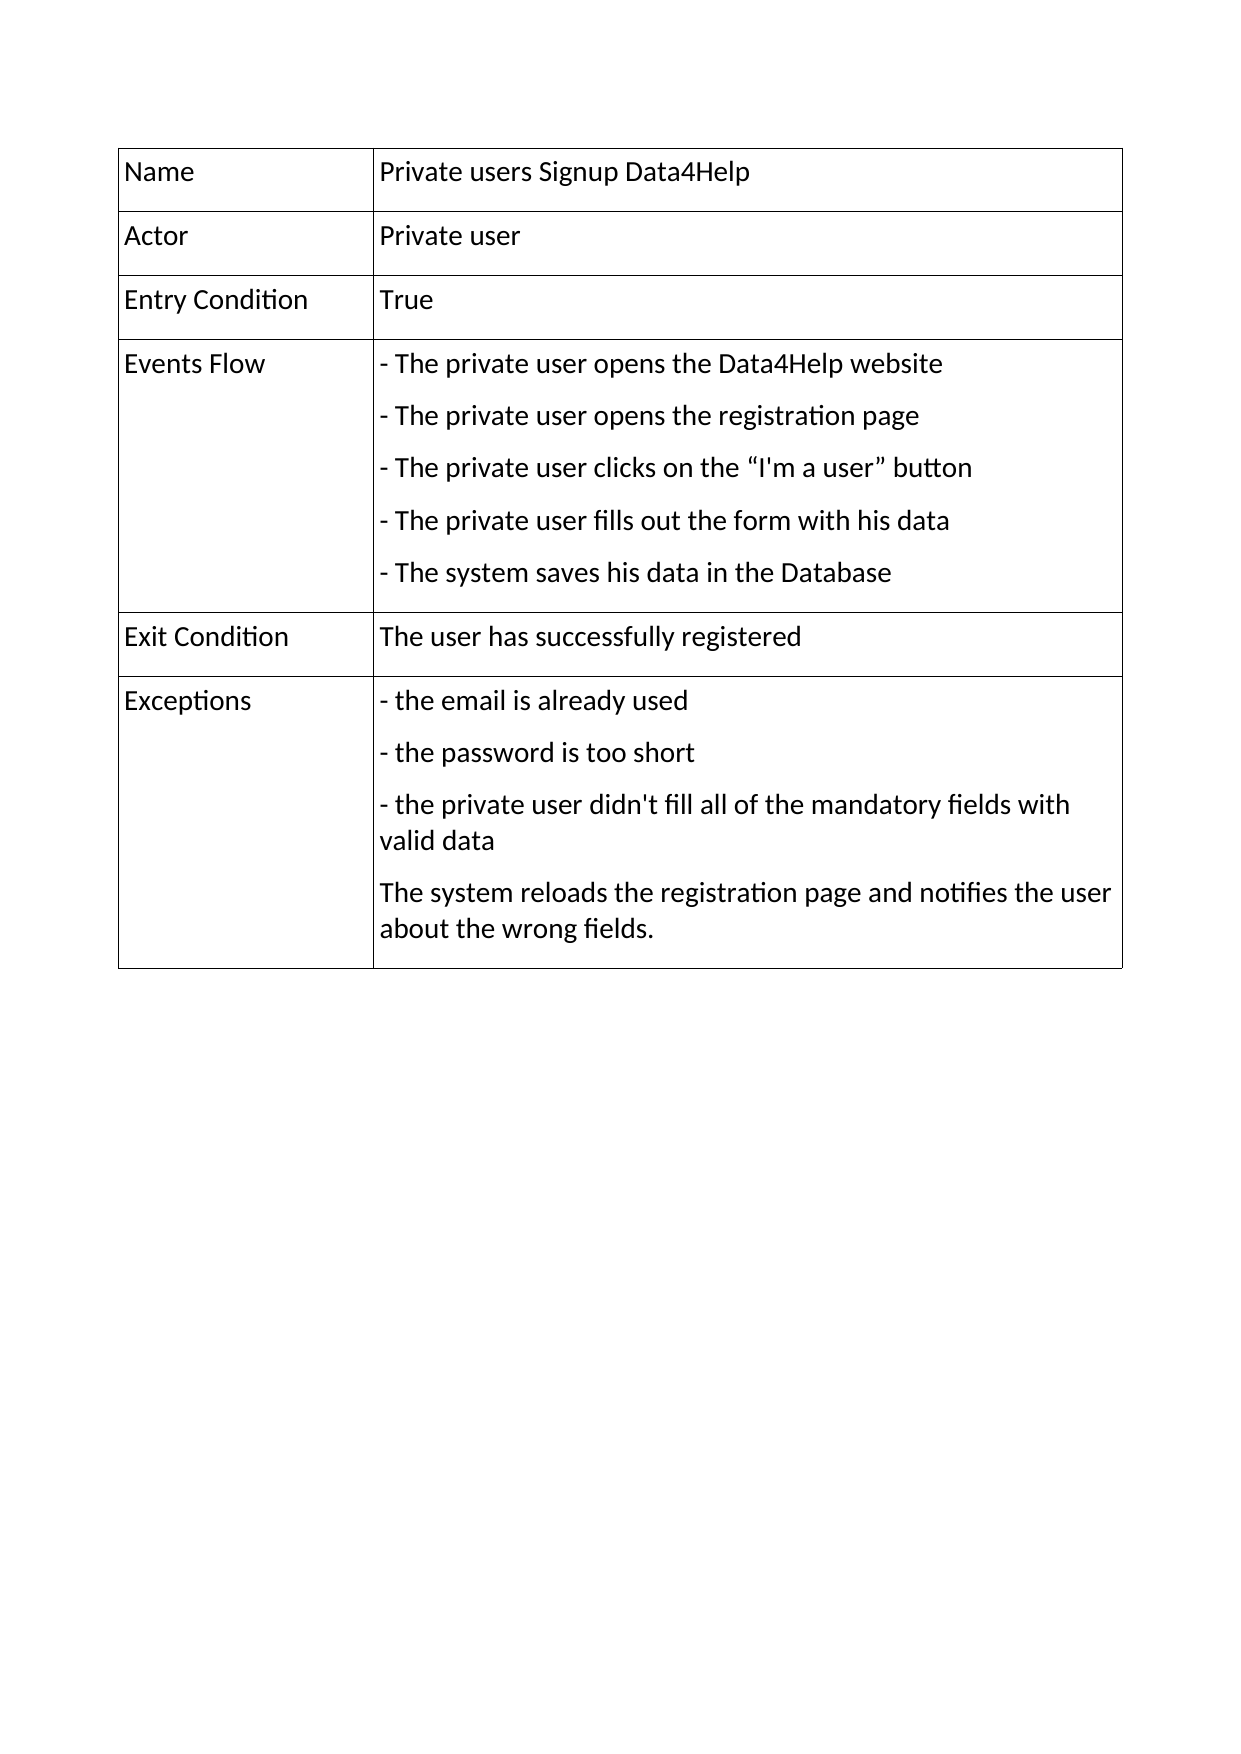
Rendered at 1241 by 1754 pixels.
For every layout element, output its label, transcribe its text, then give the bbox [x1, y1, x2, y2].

table_cell - the email is already used - the password is too short - the private user didn't fill all of the mandatory fields with valid data The system reloads the registration page and notifies the user about the wrong fields. [374, 677, 1122, 968]
table_cell The user has successfully registered [374, 613, 1122, 676]
table_cell - The private user opens the Data4Help website - The private user opens the registration page - The private user clicks on the “I'm a user” button - The private user fills out the form with his data - The system saves his data in the Database [374, 340, 1122, 612]
table_cell Events Flow [119, 340, 373, 612]
table_cell Actor [119, 212, 373, 275]
table_header Name [119, 149, 373, 211]
table_cell Private user [374, 212, 1122, 275]
table_cell Exceptions [119, 677, 373, 968]
table_cell Exit Condition [119, 613, 373, 676]
table_cell True [374, 276, 1122, 339]
table_cell Entry Condition [119, 276, 373, 339]
table_header Private users Signup Data4Help [374, 149, 1122, 211]
